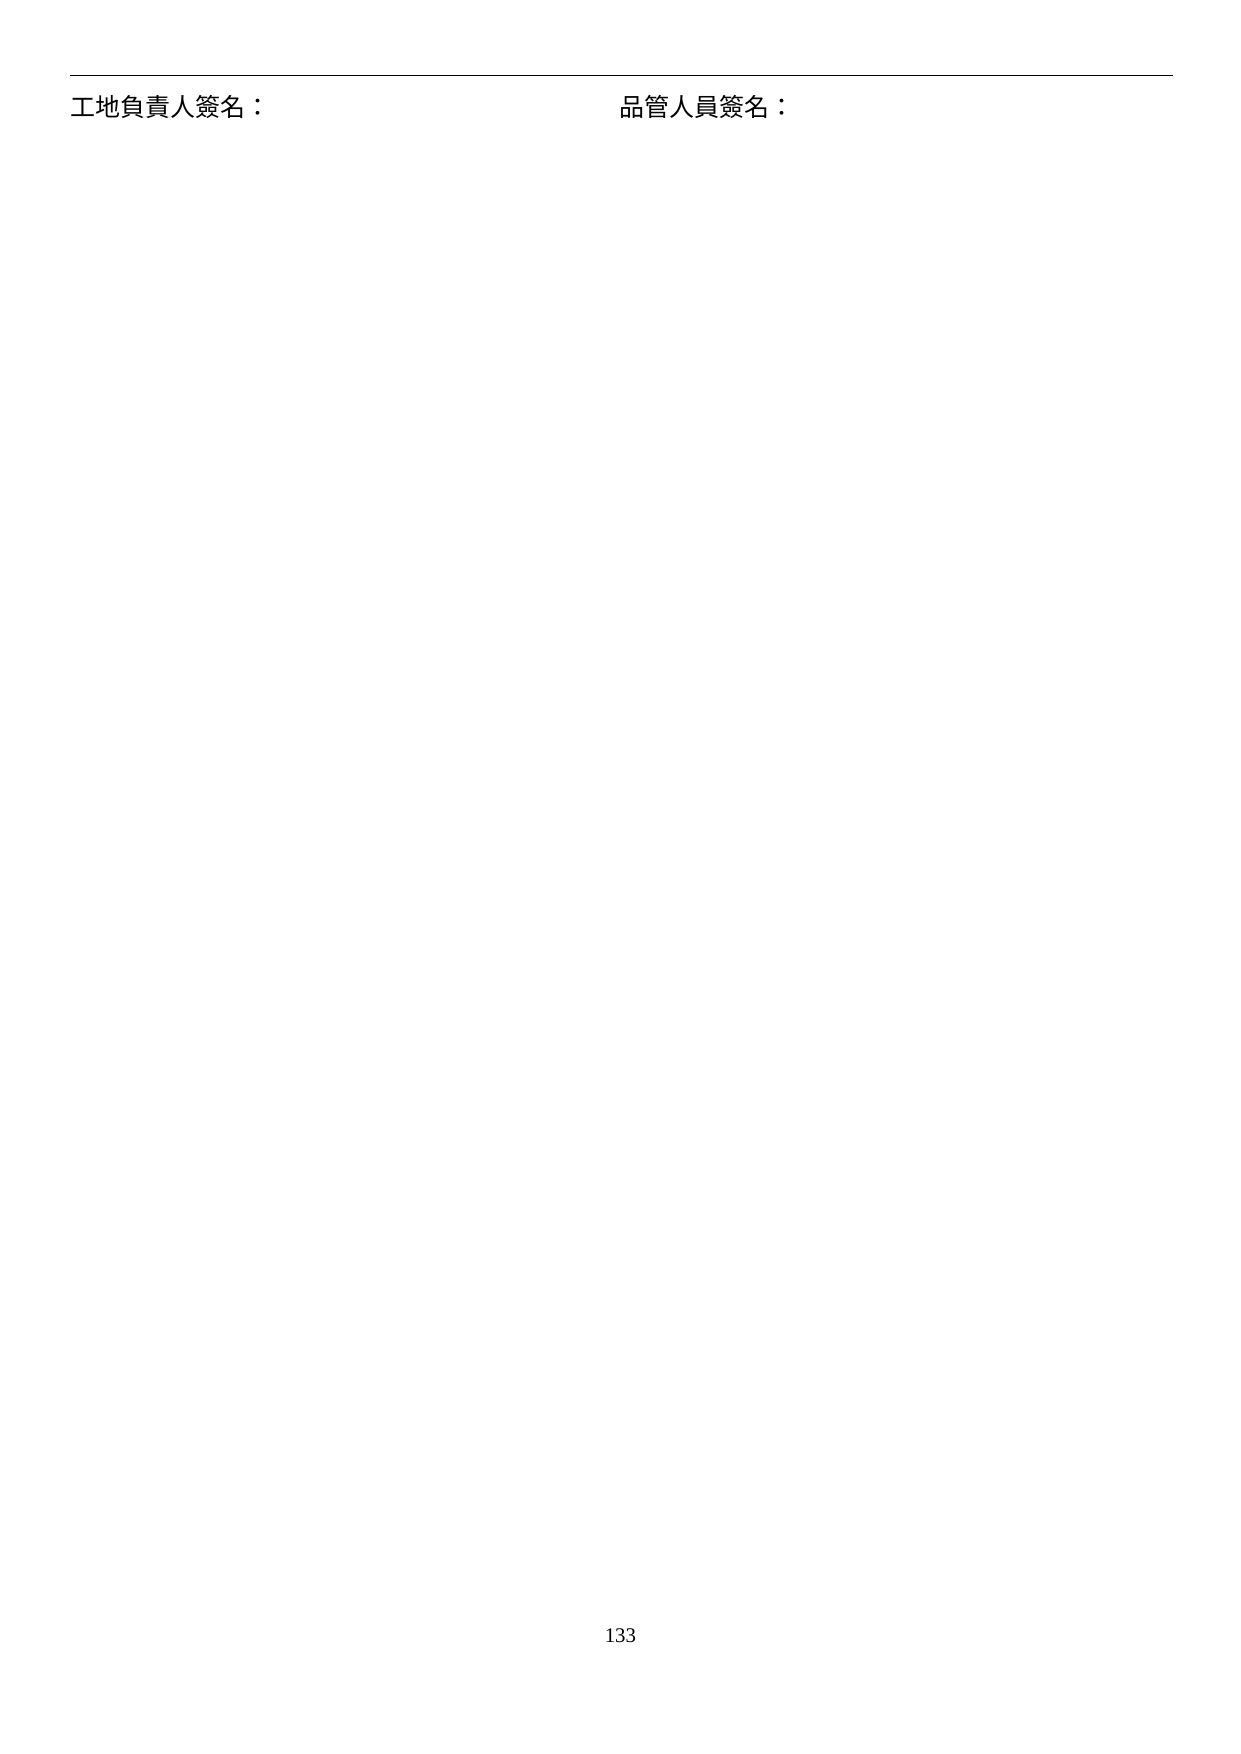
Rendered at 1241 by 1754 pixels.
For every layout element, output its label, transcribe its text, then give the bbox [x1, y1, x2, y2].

table_cell 品管人員簽名： [619, 76, 1173, 135]
table_cell [1173, 75, 1178, 135]
table_cell 工地負責人簽名： [70, 76, 619, 135]
